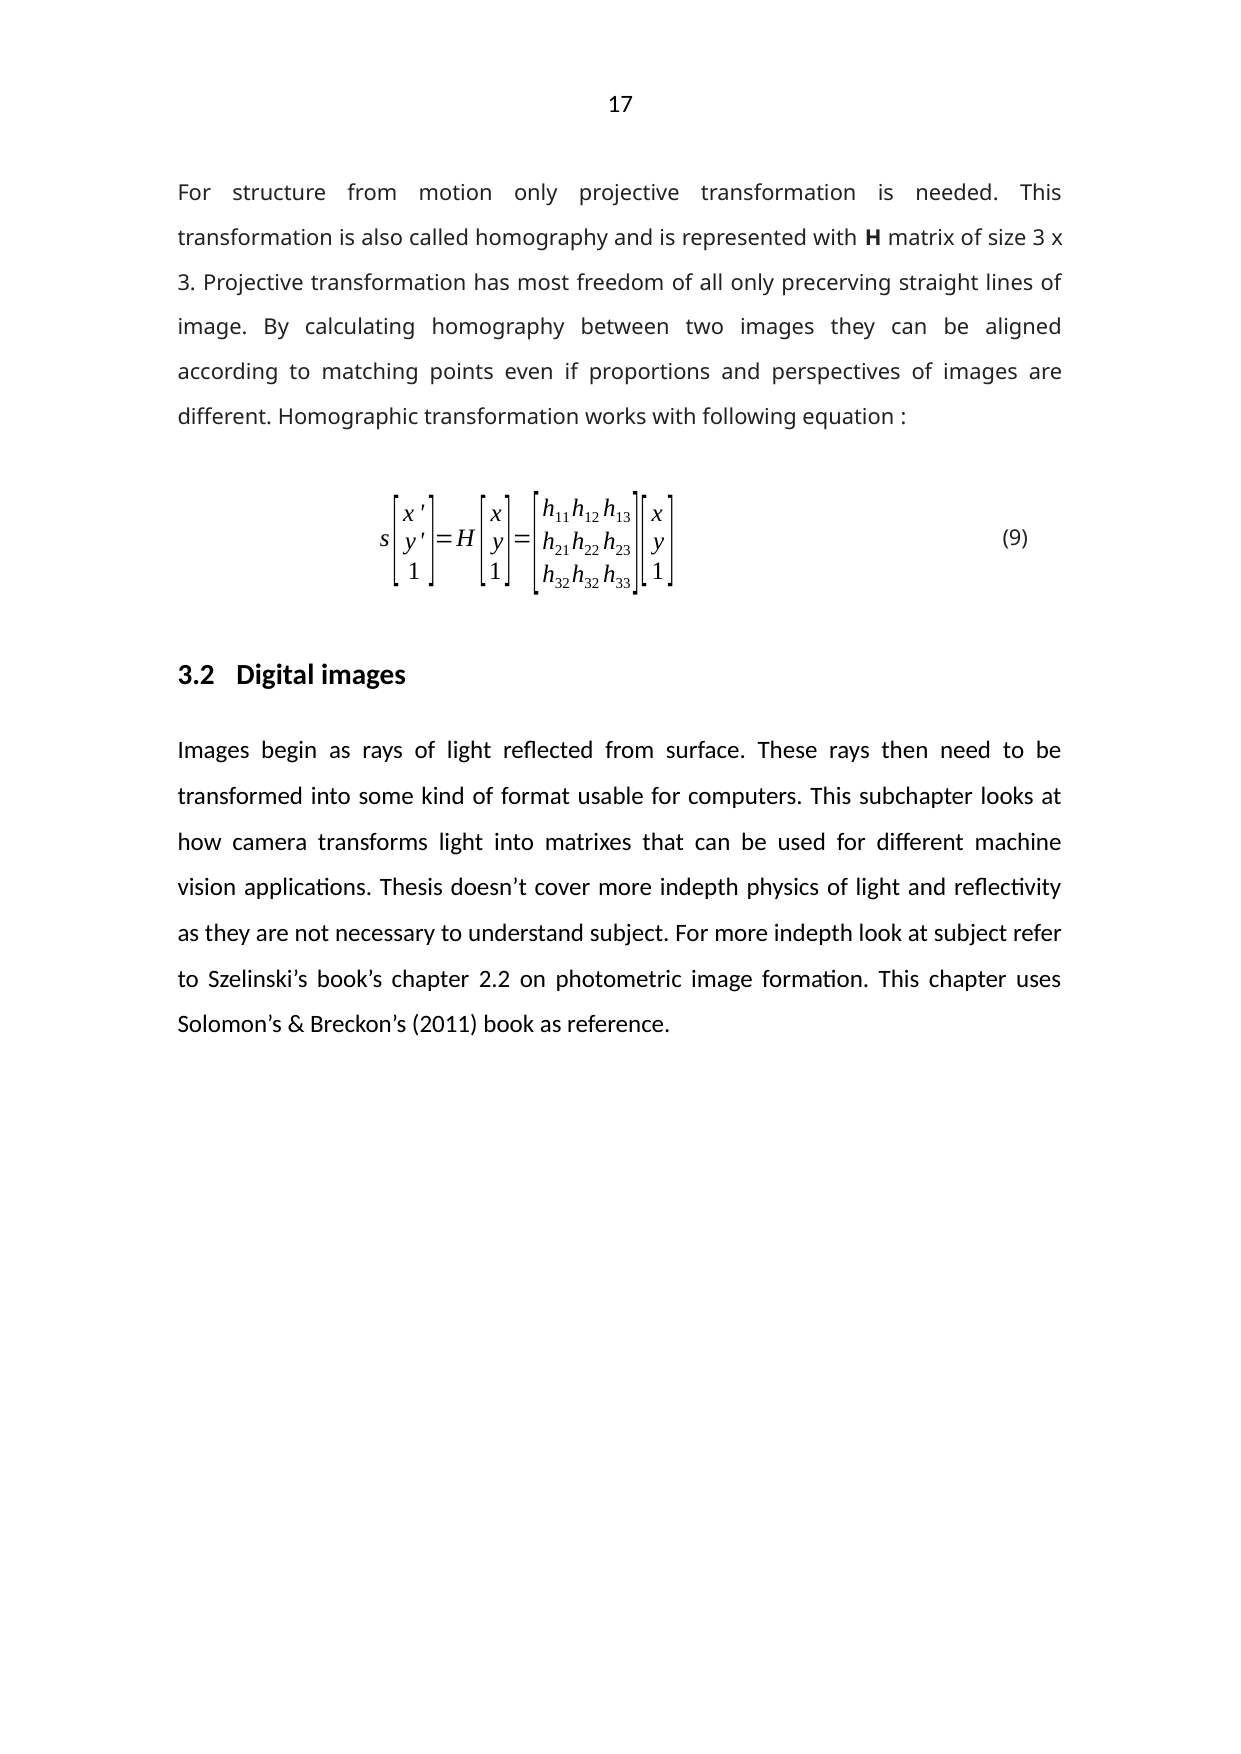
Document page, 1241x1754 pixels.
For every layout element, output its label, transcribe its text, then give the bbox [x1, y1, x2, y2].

text (9) [177, 490, 1063, 596]
text Images begin as rays of light reflected from surface. These rays then need to be transformed into some kind of format usable for computers. This subchapter looks at how camera transforms light into matrixes that can be used for different machine vision applications. Thesis doesn’t cover more indepth physics of light and reflectivity as they are not necessary to understand subject. For more indepth look at subject refer to Szelinski’s book’s chapter 2.2 on photometric image formation. This chapter uses Solomon’s & Breckon’s (2011) book as reference. [177, 734, 1063, 1039]
subtitle Digital images [177, 656, 1063, 691]
text For structure from motion only projective transformation is needed. This transformation is also called homography and is represented with H matrix of size 3 x 3. Projective transformation has most freedom of all only precerving straight lines of image. By calculating homography between two images they can be aligned according to matching points even if proportions and perspectives of images are different. Homographic transformation works with following equation : [177, 177, 1063, 430]
